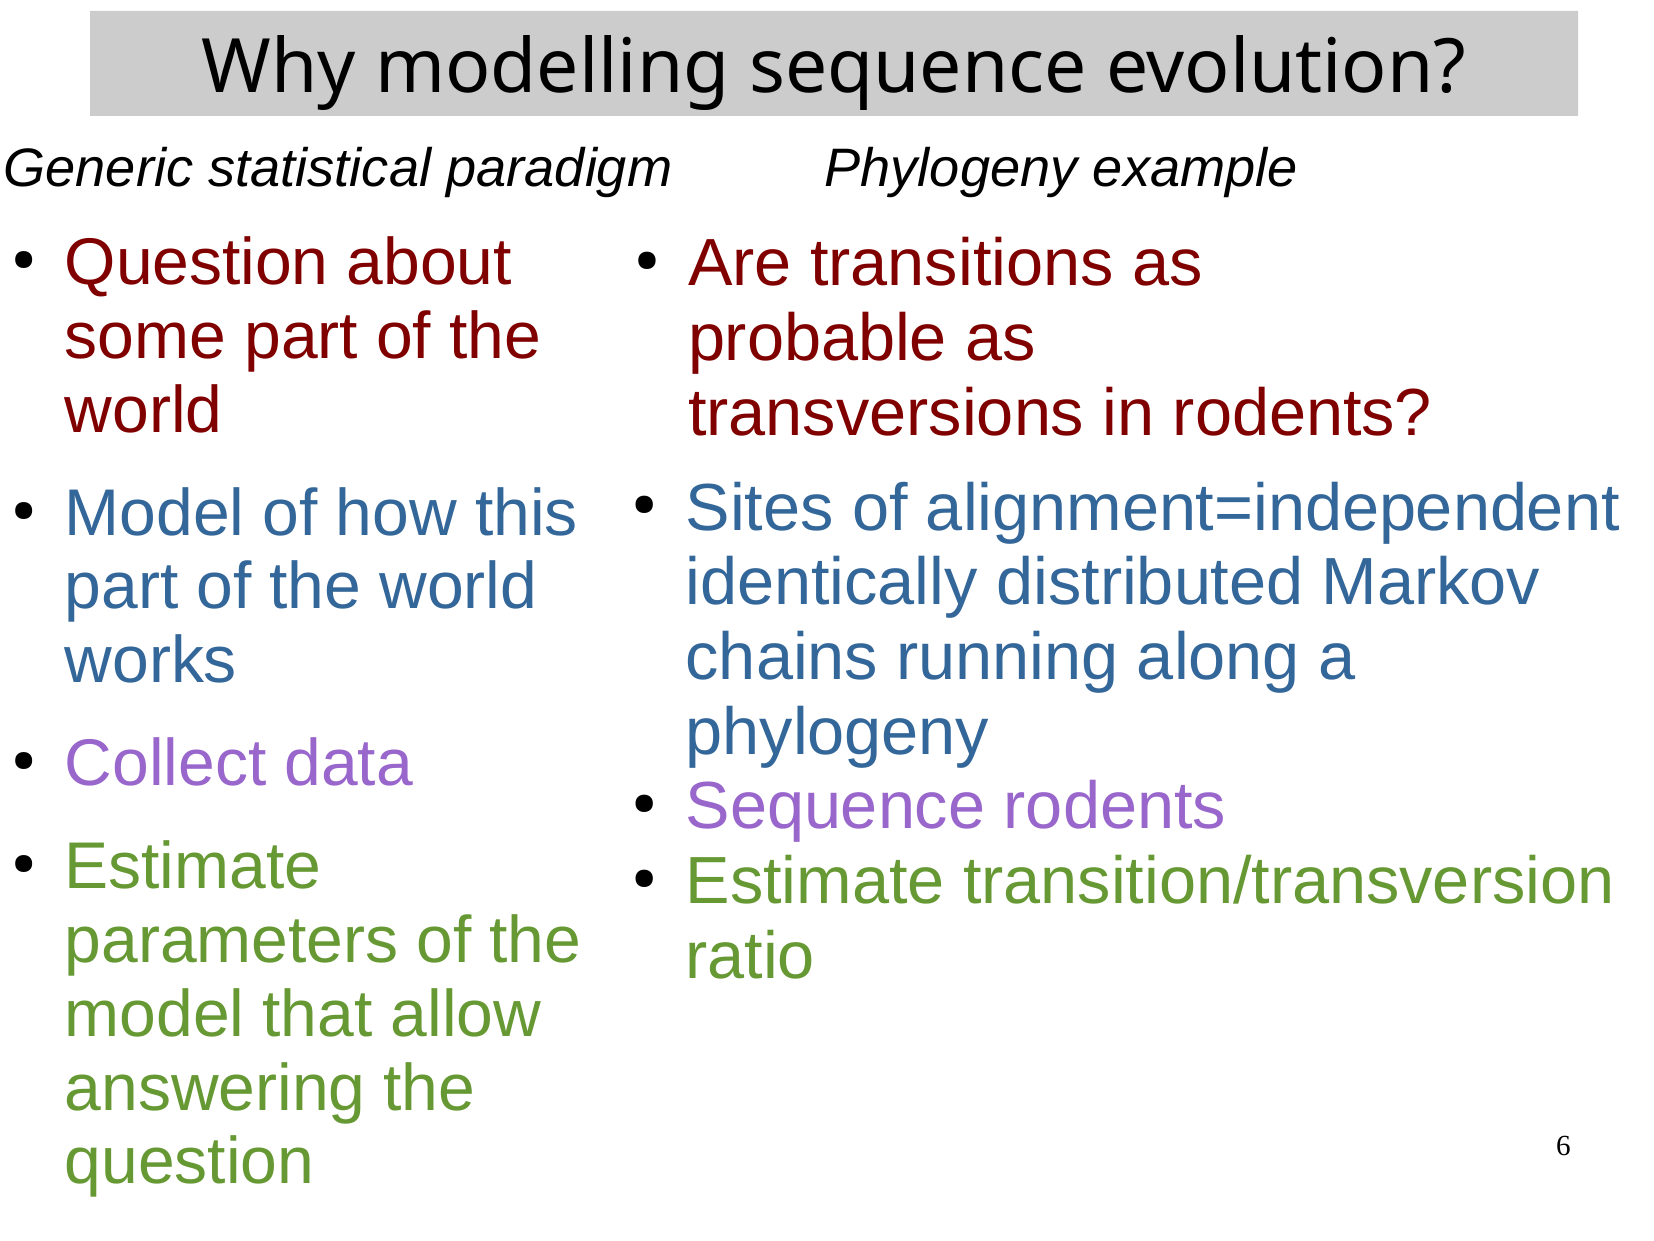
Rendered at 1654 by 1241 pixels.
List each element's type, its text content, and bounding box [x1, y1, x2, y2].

text_box Sites of alignment=independent identically distributed Markov chains running along a phylogeny Sequence rodents Estimate transition/transversion ratio [600, 462, 1654, 1209]
list Are transitions as probable as transversions in rodents? [617, 225, 1437, 462]
list Question about some part of the world Model of how this part of the world works Collect data Estimate parameters of the model that allow answering the question [0, 266, 617, 1201]
title Why modelling sequence evolution? [90, 10, 1579, 116]
text_box Phylogeny example [809, 129, 1515, 266]
text_box Generic statistical paradigm [0, 129, 694, 266]
